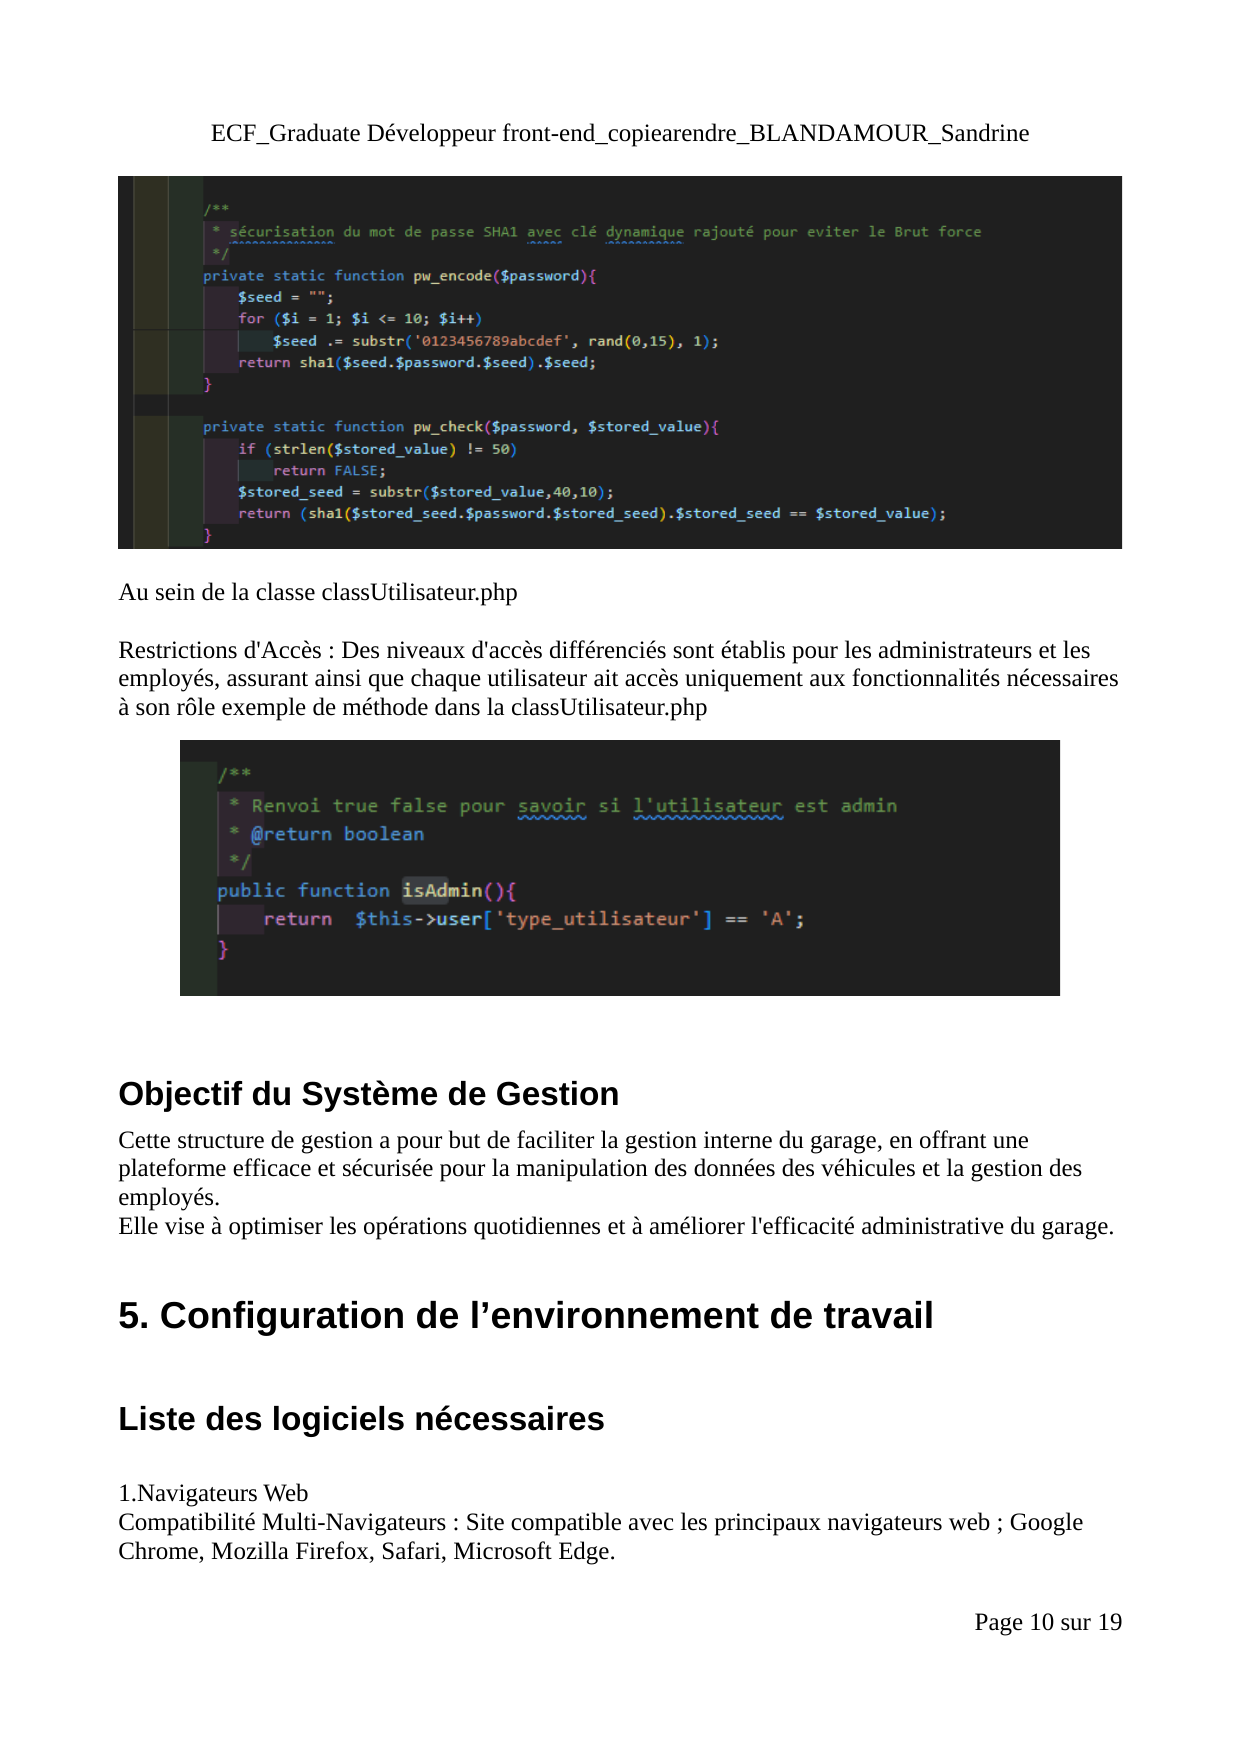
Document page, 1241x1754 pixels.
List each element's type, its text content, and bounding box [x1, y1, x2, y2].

text Compatibilité Multi-Navigateurs : Site compatible avec les principaux navigateurs web ; Google Chrome, Mozilla Firefox, Safari, Microsoft Edge. [118, 1507, 1122, 1564]
text 1.Navigateurs Web [118, 1478, 1122, 1507]
text Restrictions d'Accès : Des niveaux d'accès différenciés sont établis pour les administrateurs et les employés, assurant ainsi que chaque utilisateur ait accès uniquement aux fonctionnalités nécessaires à son rôle exemple de méthode dans la classUtilisateur.php [118, 635, 1122, 721]
text Cette structure de gestion a pour but de faciliter la gestion interne du garage, en offrant une plateforme efficace et sécurisée pour la manipulation des données des véhicules et la gestion des employés. [118, 1125, 1122, 1211]
text Elle vise à optimiser les opérations quotidiennes et à améliorer l'efficacité administrative du garage. [118, 1211, 1122, 1240]
subtitle Liste des logiciels nécessaires [118, 1399, 1122, 1437]
subtitle Objectif du Système de Gestion [118, 1074, 1122, 1112]
picture [180, 740, 1060, 996]
subtitle 5. Configuration de l’environnement de travail [118, 1293, 1122, 1337]
text Au sein de la classe classUtilisateur.php [118, 577, 1122, 606]
picture [118, 176, 1123, 549]
